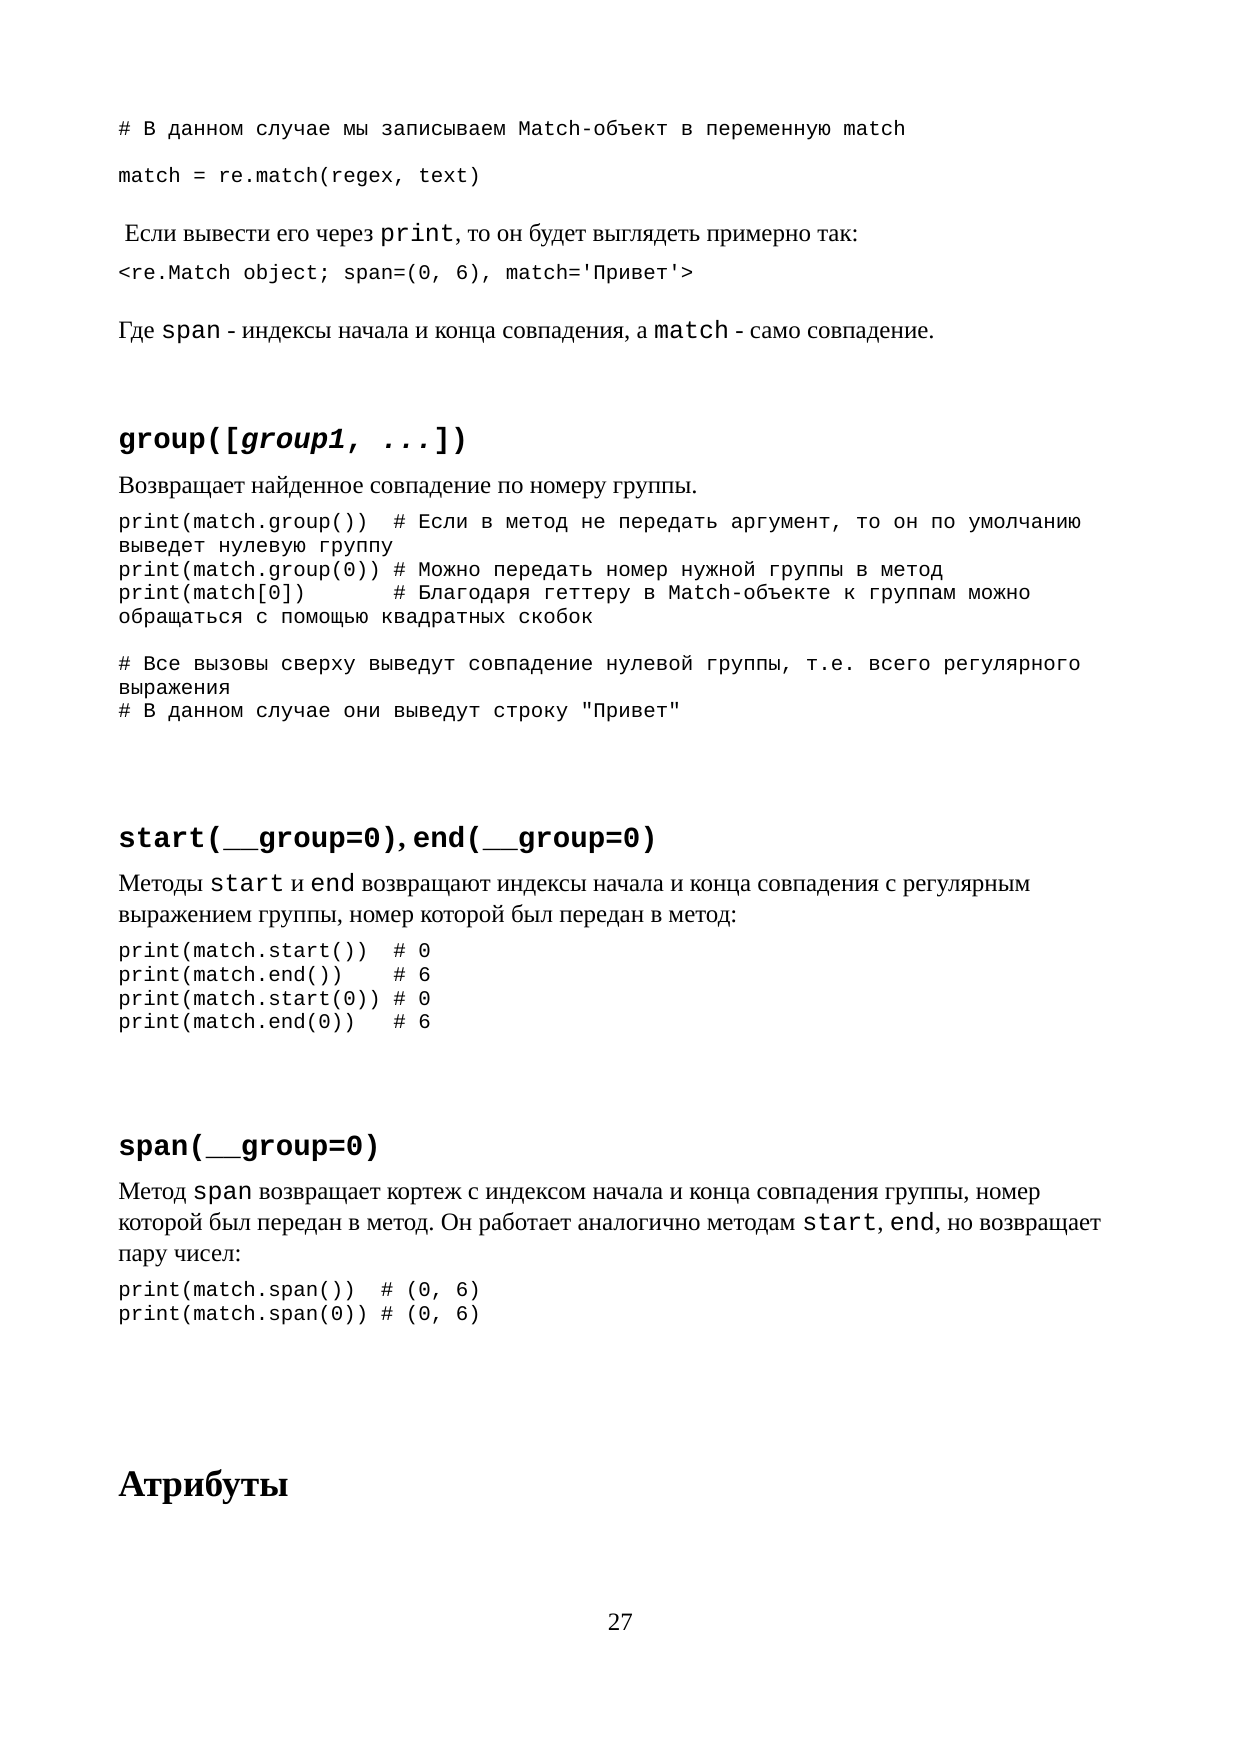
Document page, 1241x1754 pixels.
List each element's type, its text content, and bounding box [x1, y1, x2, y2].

text # В данном случае они выведут строку "Привет" [118, 701, 1122, 724]
text print(match.span(0)) # (0, 6) [118, 1303, 1122, 1327]
text Где span - индексы начала и конца совпадения, а match - само совпадение. [118, 315, 1122, 346]
text print(match.group()) # Если в метод не передать аргумент, то он по умолчанию выведет нулевую группу [118, 511, 1122, 559]
text # В данном случае мы записываем Match-объект в переменную match [118, 118, 1122, 142]
subtitle Атрибуты [118, 1462, 1122, 1505]
text print(match.span()) # (0, 6) [118, 1279, 1122, 1303]
subtitle span(__group=0) [118, 1131, 1122, 1164]
text print(match.end()) # 6 [118, 964, 1122, 988]
text print(match.group(0)) # Можно передать номер нужной группы в метод [118, 559, 1122, 582]
text print(match.start()) # 0 [118, 941, 1122, 964]
subtitle group([group1, ...]) [118, 424, 1122, 458]
subtitle start(__group=0), end(__group=0) [118, 820, 1122, 856]
text print(match.start(0)) # 0 [118, 988, 1122, 1011]
text print(match[0]) # Благодаря геттеру в Match-объекте к группам можно обращаться с помощью квадратных скобок [118, 582, 1122, 629]
text print(match.end(0)) # 6 [118, 1011, 1122, 1035]
text <re.Match object; span=(0, 6), match='Привет'> [118, 262, 1122, 286]
text Возвращает найденное совпадение по номеру группы. [118, 470, 1122, 499]
text Метод span возвращает кортеж с индексом начала и конца совпадения группы, номер которой был передан в метод. Он работает аналогично методам start, end, но возвращает пару чисел: [118, 1176, 1122, 1267]
text Методы start и end возвращают индексы начала и конца совпадения с регулярным выражением группы, номер которой был передан в метод: [118, 868, 1122, 928]
text # Все вызовы сверху выведут совпадение нулевой группы, т.е. всего регулярного выражения [118, 653, 1122, 701]
text Если вывести его через print, то он будет выглядеть примерно так: [118, 218, 1122, 249]
text match = re.match(regex, text) [118, 165, 1122, 189]
